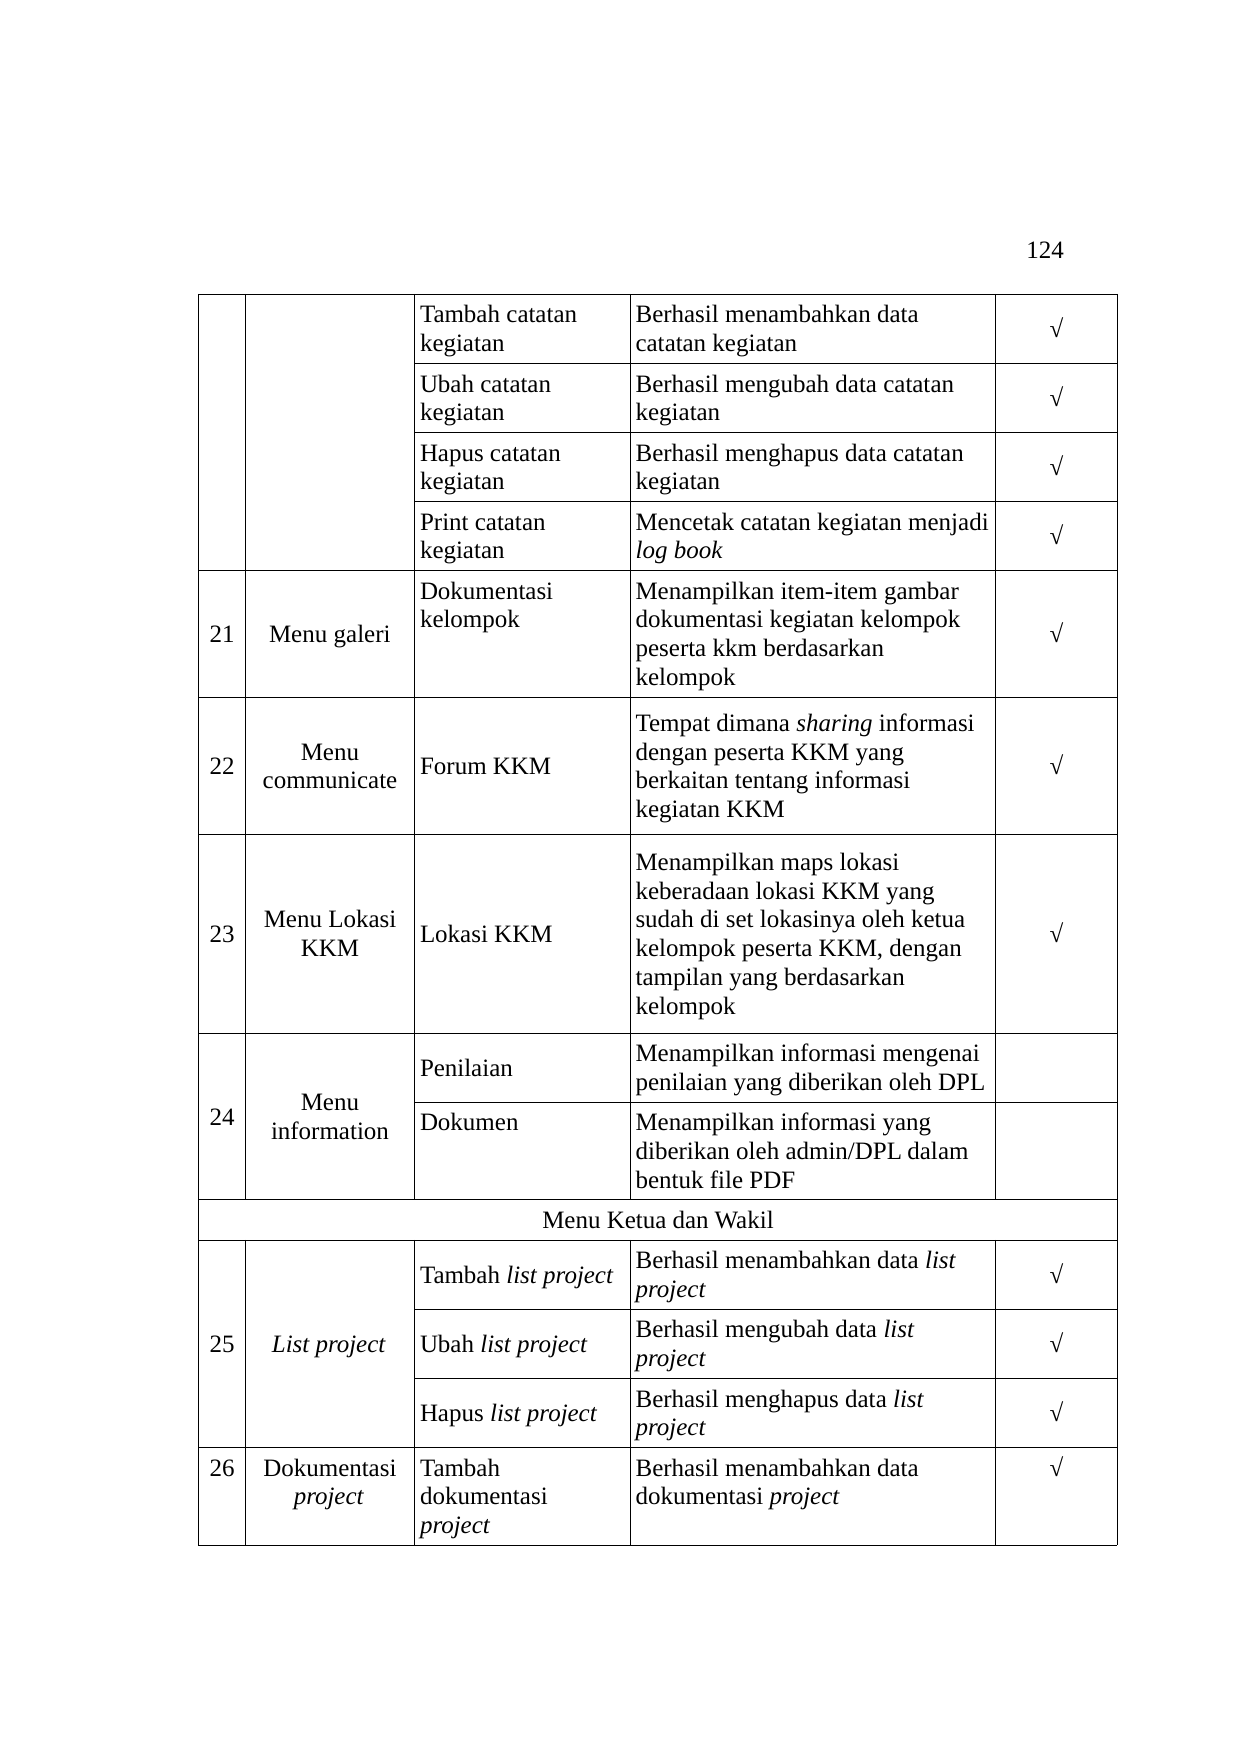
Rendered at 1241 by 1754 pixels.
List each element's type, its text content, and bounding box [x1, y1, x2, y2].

table_cell Menu Ketua dan Wakil [199, 1200, 1117, 1240]
table_cell Berhasil menambahkan data catatan kegiatan [631, 295, 995, 363]
table_cell Ubah list project [415, 1310, 630, 1378]
table_cell Mencetak catatan kegiatan menjadi log book [631, 502, 995, 570]
table_cell Forum KKM [415, 698, 630, 834]
table_cell Penilaian [415, 1034, 630, 1102]
table_cell Berhasil mengubah data catatan kegiatan [631, 364, 995, 432]
table_cell [996, 1034, 1117, 1102]
table_cell √ [996, 1310, 1117, 1378]
table_cell Menampilkan informasi mengenai penilaian yang diberikan oleh DPL [631, 1034, 995, 1102]
table_cell [996, 1103, 1117, 1199]
table_cell Menampilkan item-item gambar dokumentasi kegiatan kelompok peserta kkm berdasarkan kelompok [631, 571, 995, 697]
table_cell Menu Lokasi KKM [246, 835, 414, 1032]
table_cell √ [996, 364, 1117, 432]
table_cell Berhasil mengubah data list project [631, 1310, 995, 1378]
table_cell Ubah catatan kegiatan [415, 364, 630, 432]
table_cell Hapus list project [415, 1379, 630, 1447]
table_cell Dokumentasi kelompok [415, 571, 630, 697]
table_cell Berhasil menghapus data catatan kegiatan [631, 433, 995, 501]
table_cell Tambah list project [415, 1241, 630, 1309]
table_cell √ [996, 835, 1117, 1032]
table_cell 21 [199, 571, 245, 697]
table_cell Print catatan kegiatan [415, 502, 630, 570]
table_cell √ [996, 502, 1117, 570]
table_cell Berhasil menambahkan data dokumentasi project [631, 1448, 995, 1545]
table_cell √ [996, 1379, 1117, 1447]
table_cell Menu information [246, 1034, 414, 1199]
table_cell Dokumentasi project [246, 1448, 414, 1545]
table_cell Tambah catatan kegiatan [415, 295, 630, 363]
table_cell Berhasil menghapus data list project [631, 1379, 995, 1447]
table_cell 22 [199, 698, 245, 834]
table_cell Menampilkan maps lokasi keberadaan lokasi KKM yang sudah di set lokasinya oleh ketua kelompok peserta KKM, dengan tampilan yang berdasarkan kelompok [631, 835, 995, 1032]
table_cell Tambah dokumentasi project [415, 1448, 630, 1545]
table_cell Berhasil menambahkan data list project [631, 1241, 995, 1309]
table_cell √ [996, 433, 1117, 501]
table_cell 24 [199, 1034, 245, 1199]
table_cell 23 [199, 835, 245, 1032]
table_cell √ [996, 295, 1117, 363]
table_cell 26 [199, 1448, 245, 1545]
table_cell Menampilkan informasi yang diberikan oleh admin/DPL dalam bentuk file PDF [631, 1103, 995, 1199]
table_cell Menu galeri [246, 571, 414, 697]
table_cell Lokasi KKM [415, 835, 630, 1032]
table_cell Hapus catatan kegiatan [415, 433, 630, 501]
table_cell [246, 295, 414, 570]
table_cell Dokumen [415, 1103, 630, 1199]
table_cell [199, 295, 245, 570]
table_cell √ [996, 698, 1117, 834]
table_cell √ [996, 1448, 1117, 1545]
table_cell √ [996, 571, 1117, 697]
table_cell Menu communicate [246, 698, 414, 834]
table_cell 25 [199, 1241, 245, 1447]
table_cell List project [246, 1241, 414, 1447]
table_cell Tempat dimana sharing informasi dengan peserta KKM yang berkaitan tentang informasi kegiatan KKM [631, 698, 995, 834]
table_cell √ [996, 1241, 1117, 1309]
